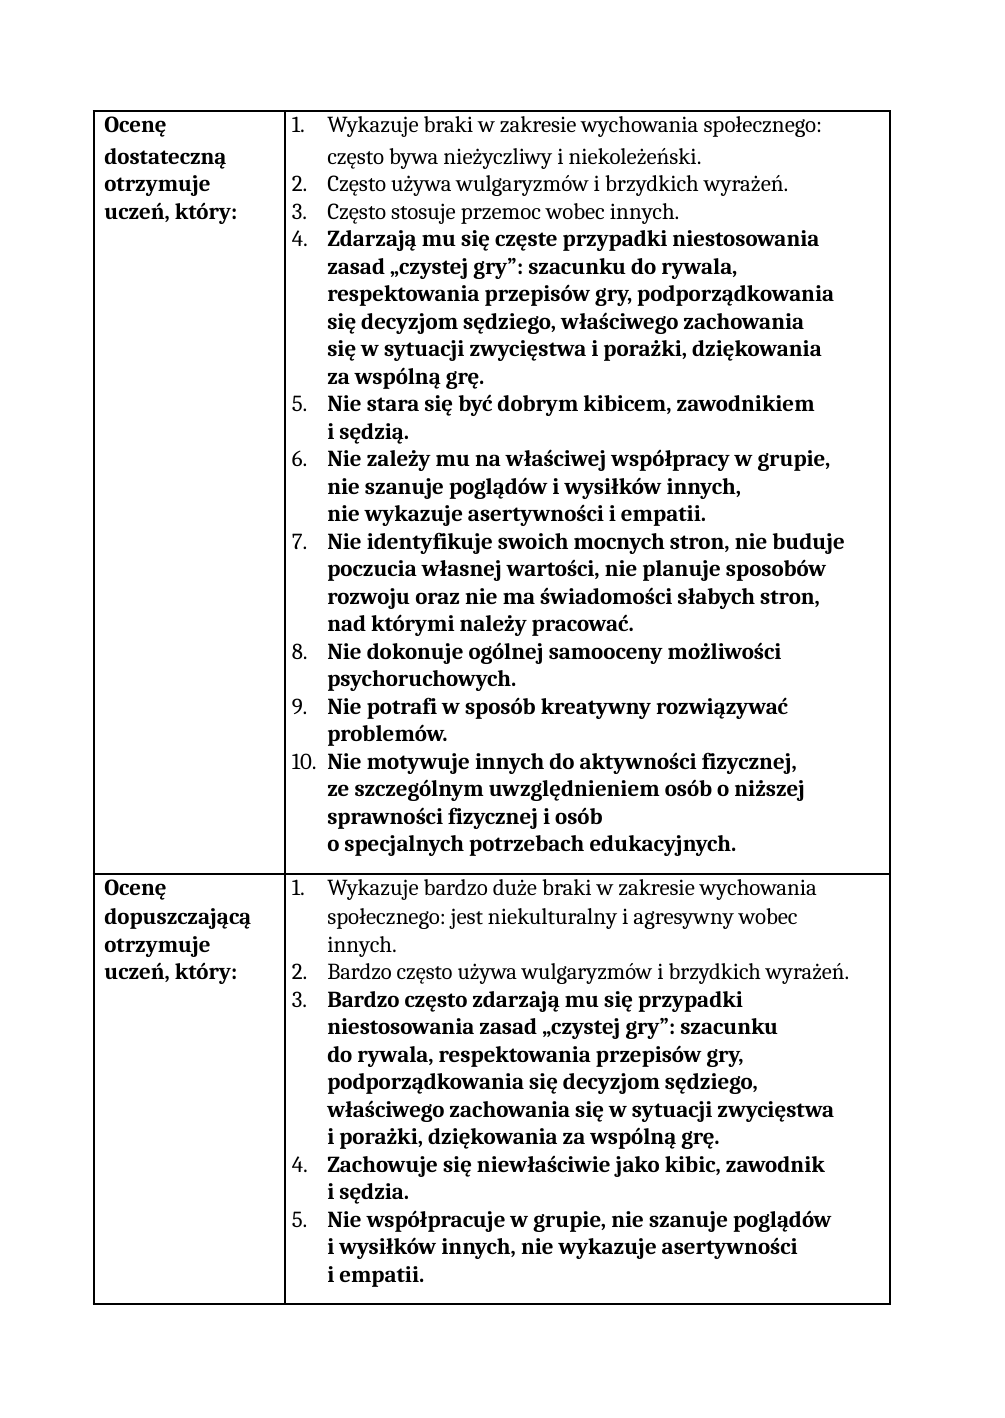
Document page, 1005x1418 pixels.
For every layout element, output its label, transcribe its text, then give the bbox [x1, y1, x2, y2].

table_cell Często używa wulgaryzmów i brzydkich wyrażeń. [325, 171, 889, 199]
table_cell [325, 1292, 889, 1303]
table_cell [95, 694, 284, 721]
table_cell poczucia własnej wartości, nie planuje sposobów [325, 556, 889, 584]
table_cell [286, 1096, 325, 1124]
table_cell nie szanuje poglądów i wysiłków innych, [325, 474, 889, 501]
table_cell Nie motywuje innych do aktywności fizycznej, [325, 749, 889, 776]
table_cell nad którymi należy pracować. [325, 611, 889, 639]
table_cell [95, 804, 284, 831]
table_cell Wykazuje bardzo duże braki w zakresie wychowania [325, 875, 889, 904]
table_cell Bardzo często używa wulgaryzmów i brzydkich wyrażeń. [325, 959, 889, 986]
table_cell [286, 281, 325, 309]
table_cell 3. [286, 986, 325, 1014]
table_cell [286, 862, 325, 872]
table_cell często bywa nieżyczliwy i niekoleżeński. [325, 144, 889, 171]
table_cell 5. [286, 391, 325, 419]
table_header Ocenę [95, 112, 284, 144]
table_cell 2. [286, 959, 325, 986]
table_cell [286, 364, 325, 391]
table_cell [95, 749, 284, 776]
table_header 1. [286, 112, 325, 144]
table_cell niestosowania zasad „czystej gry”: szacunku [325, 1014, 889, 1041]
table_cell i sędzią. [325, 419, 889, 446]
table_cell [95, 254, 284, 281]
table_cell za wspólną grę. [325, 364, 889, 391]
table_cell [286, 904, 325, 931]
table_cell sprawności fizycznej i osób [325, 804, 889, 831]
table_cell Zachowuje się niewłaściwie jako kibic, zawodnik [325, 1151, 889, 1179]
table_cell [95, 721, 284, 749]
table_cell 5. [286, 1206, 325, 1234]
table_cell innych. [325, 931, 889, 959]
table_cell [95, 639, 284, 666]
table_cell Często stosuje przemoc wobec innych. [325, 199, 889, 226]
table_cell nie wykazuje asertywności i empatii. [325, 501, 889, 529]
table_cell podporządkowania się decyzjom sędziego, [325, 1069, 889, 1096]
table_cell zasad „czystej gry”: szacunku do rywala, [325, 254, 889, 281]
table_cell i wysiłków innych, nie wykazuje asertywności [325, 1234, 889, 1261]
table_cell [95, 611, 284, 639]
table_cell [95, 446, 284, 474]
table_cell 10. [286, 749, 325, 776]
table_cell dopuszczającą [95, 904, 284, 931]
table_cell [95, 776, 284, 804]
table_cell [95, 281, 284, 309]
table_cell [286, 1261, 325, 1292]
table_cell 8. [286, 639, 325, 666]
table_cell Nie dokonuje ogólnej samooceny możliwości [325, 639, 889, 666]
table_cell [286, 336, 325, 364]
table_cell uczeń, który: [95, 199, 284, 226]
table_cell [286, 666, 325, 694]
table_cell psychoruchowych. [325, 666, 889, 694]
table_cell [286, 584, 325, 611]
table_cell respektowania przepisów gry, podporządkowania [325, 281, 889, 309]
table_cell Bardzo często zdarzają mu się przypadki [325, 986, 889, 1014]
table_cell [95, 391, 284, 419]
table_cell o specjalnych potrzebach edukacyjnych. [325, 831, 889, 862]
table_cell rozwoju oraz nie ma świadomości słabych stron, [325, 584, 889, 611]
table_cell Nie potrafi w sposób kreatywny rozwiązywać [325, 694, 889, 721]
table_cell [95, 1151, 284, 1179]
table_cell [95, 419, 284, 446]
table_cell [95, 501, 284, 529]
table_cell [95, 1261, 284, 1292]
table_cell i sędzia. [325, 1179, 889, 1206]
table_cell Nie stara się być dobrym kibicem, zawodnikiem [325, 391, 889, 419]
table_cell [286, 931, 325, 959]
table_cell [95, 1124, 284, 1151]
table_cell [286, 1124, 325, 1151]
table_cell się w sytuacji zwycięstwa i porażki, dziękowania [325, 336, 889, 364]
table_cell ze szczególnym uwzględnieniem osób o niższej [325, 776, 889, 804]
table_cell 9. [286, 694, 325, 721]
table_cell Nie identyfikuje swoich mocnych stron, nie buduje [325, 529, 889, 556]
table_cell dostateczną [95, 144, 284, 171]
table_header Wykazuje braki w zakresie wychowania społecznego: [325, 112, 889, 144]
table_cell [286, 309, 325, 336]
table_cell społecznego: jest niekulturalny i agresywny wobec [325, 904, 889, 931]
table_cell [286, 1069, 325, 1096]
table_cell do rywala, respektowania przepisów gry, [325, 1041, 889, 1069]
table_cell [95, 584, 284, 611]
table_cell 1. [286, 875, 325, 904]
table_cell Ocenę [95, 875, 284, 904]
table_cell [286, 144, 325, 171]
table_cell otrzymuje [95, 171, 284, 199]
table_cell [286, 1041, 325, 1069]
table_cell [286, 474, 325, 501]
table_cell 4. [286, 1151, 325, 1179]
table_cell Nie współpracuje w grupie, nie szanuje poglądów [325, 1206, 889, 1234]
table_cell problemów. [325, 721, 889, 749]
table_cell 7. [286, 529, 325, 556]
table_cell 3. [286, 199, 325, 226]
table_cell [95, 986, 284, 1014]
table_cell się decyzjom sędziego, właściwego zachowania [325, 309, 889, 336]
table_cell [286, 254, 325, 281]
table_cell [95, 364, 284, 391]
table_cell Zdarzają mu się częste przypadki niestosowania [325, 226, 889, 254]
table_cell 4. [286, 226, 325, 254]
table_cell [95, 336, 284, 364]
table_cell [95, 1014, 284, 1041]
table_cell uczeń, który: [95, 959, 284, 986]
table_cell Nie zależy mu na właściwej współpracy w grupie, [325, 446, 889, 474]
table_cell [95, 309, 284, 336]
table_cell [286, 501, 325, 529]
table_cell [286, 556, 325, 584]
table_cell [95, 226, 284, 254]
table_cell [95, 1096, 284, 1124]
table_cell i porażki, dziękowania za wspólną grę. [325, 1124, 889, 1151]
table_cell [286, 721, 325, 749]
table_cell [95, 666, 284, 694]
table_cell [286, 1234, 325, 1261]
table_cell [286, 804, 325, 831]
table_cell [286, 776, 325, 804]
table_cell [95, 1234, 284, 1261]
table_cell [95, 1041, 284, 1069]
table_cell otrzymuje [95, 931, 284, 959]
table_cell [286, 419, 325, 446]
table_cell [286, 831, 325, 862]
table_cell [95, 1206, 284, 1234]
table_cell [286, 1014, 325, 1041]
table_cell [325, 862, 889, 872]
table_cell i empatii. [325, 1261, 889, 1292]
table_cell [286, 1179, 325, 1206]
table_cell [286, 611, 325, 639]
table_cell [95, 1179, 284, 1206]
table_cell [95, 556, 284, 584]
table_cell [95, 831, 284, 862]
table_cell 6. [286, 446, 325, 474]
table_cell [95, 862, 284, 872]
table_cell 2. [286, 171, 325, 199]
table_cell [286, 1292, 325, 1303]
table_cell [95, 1292, 284, 1303]
table_cell [95, 474, 284, 501]
table_cell [95, 529, 284, 556]
table_cell właściwego zachowania się w sytuacji zwycięstwa [325, 1096, 889, 1124]
table_cell [95, 1069, 284, 1096]
